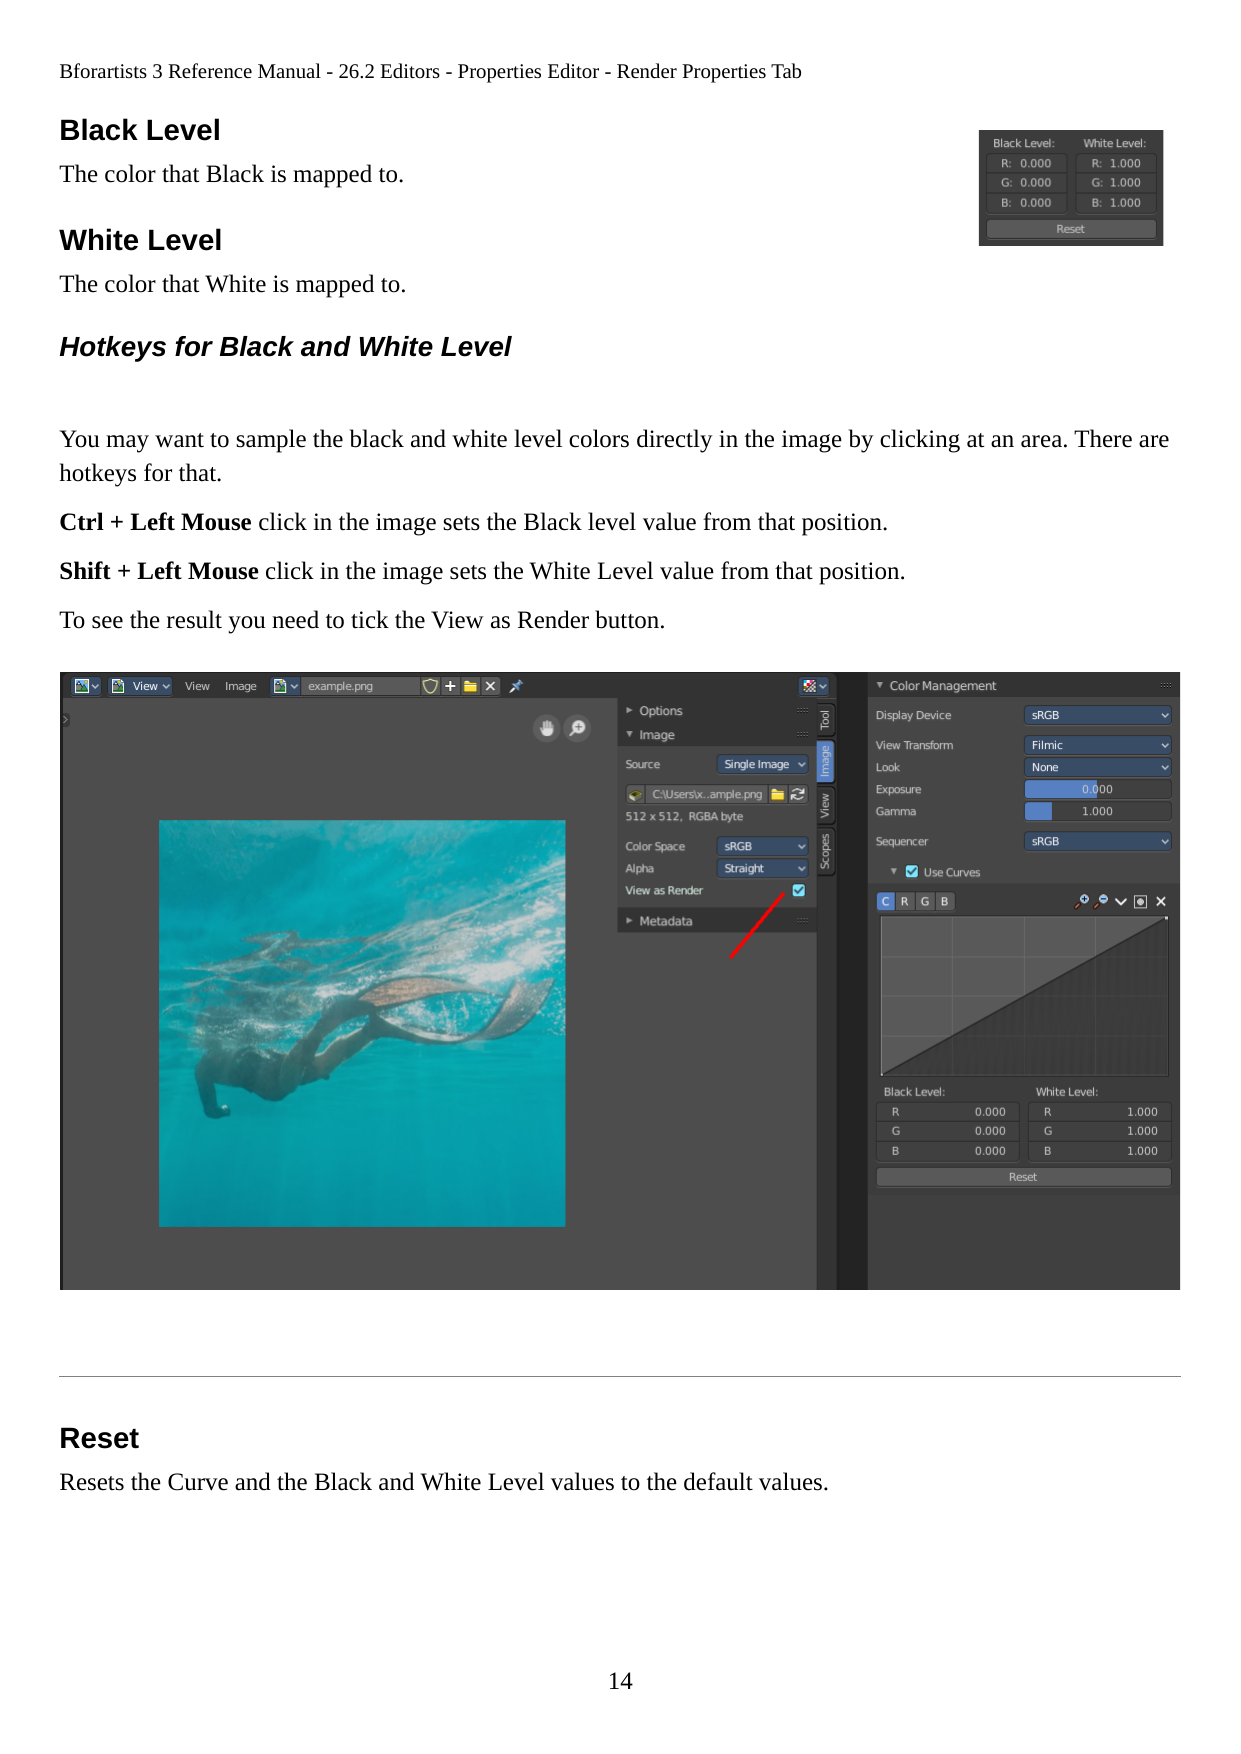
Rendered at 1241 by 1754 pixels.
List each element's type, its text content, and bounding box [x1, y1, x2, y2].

text Shift + Left Mouse click in the image sets the White Level value from that position. [59, 556, 1181, 585]
text The color that Black is mapped to. [59, 159, 978, 188]
text The color that White is mapped to. [59, 269, 1181, 297]
picture [60, 672, 1181, 1290]
text Resets the Curve and the Black and White Level values to the default values. [59, 1467, 1181, 1496]
text To see the result you need to tick the View as Render button. [59, 605, 1181, 634]
text You may want to sample the black and white level colors directly in the image by clicking at an area. There are hotkeys for that. [59, 424, 1181, 487]
text Ctrl + Left Mouse click in the image sets the Black level value from that position. [59, 507, 1181, 536]
subtitle Hotkeys for Black and White Level [59, 330, 1181, 362]
subtitle Reset [59, 1421, 1181, 1454]
subtitle Black Level [59, 113, 1181, 146]
picture [978, 130, 1164, 246]
subtitle White Level [59, 222, 1181, 256]
